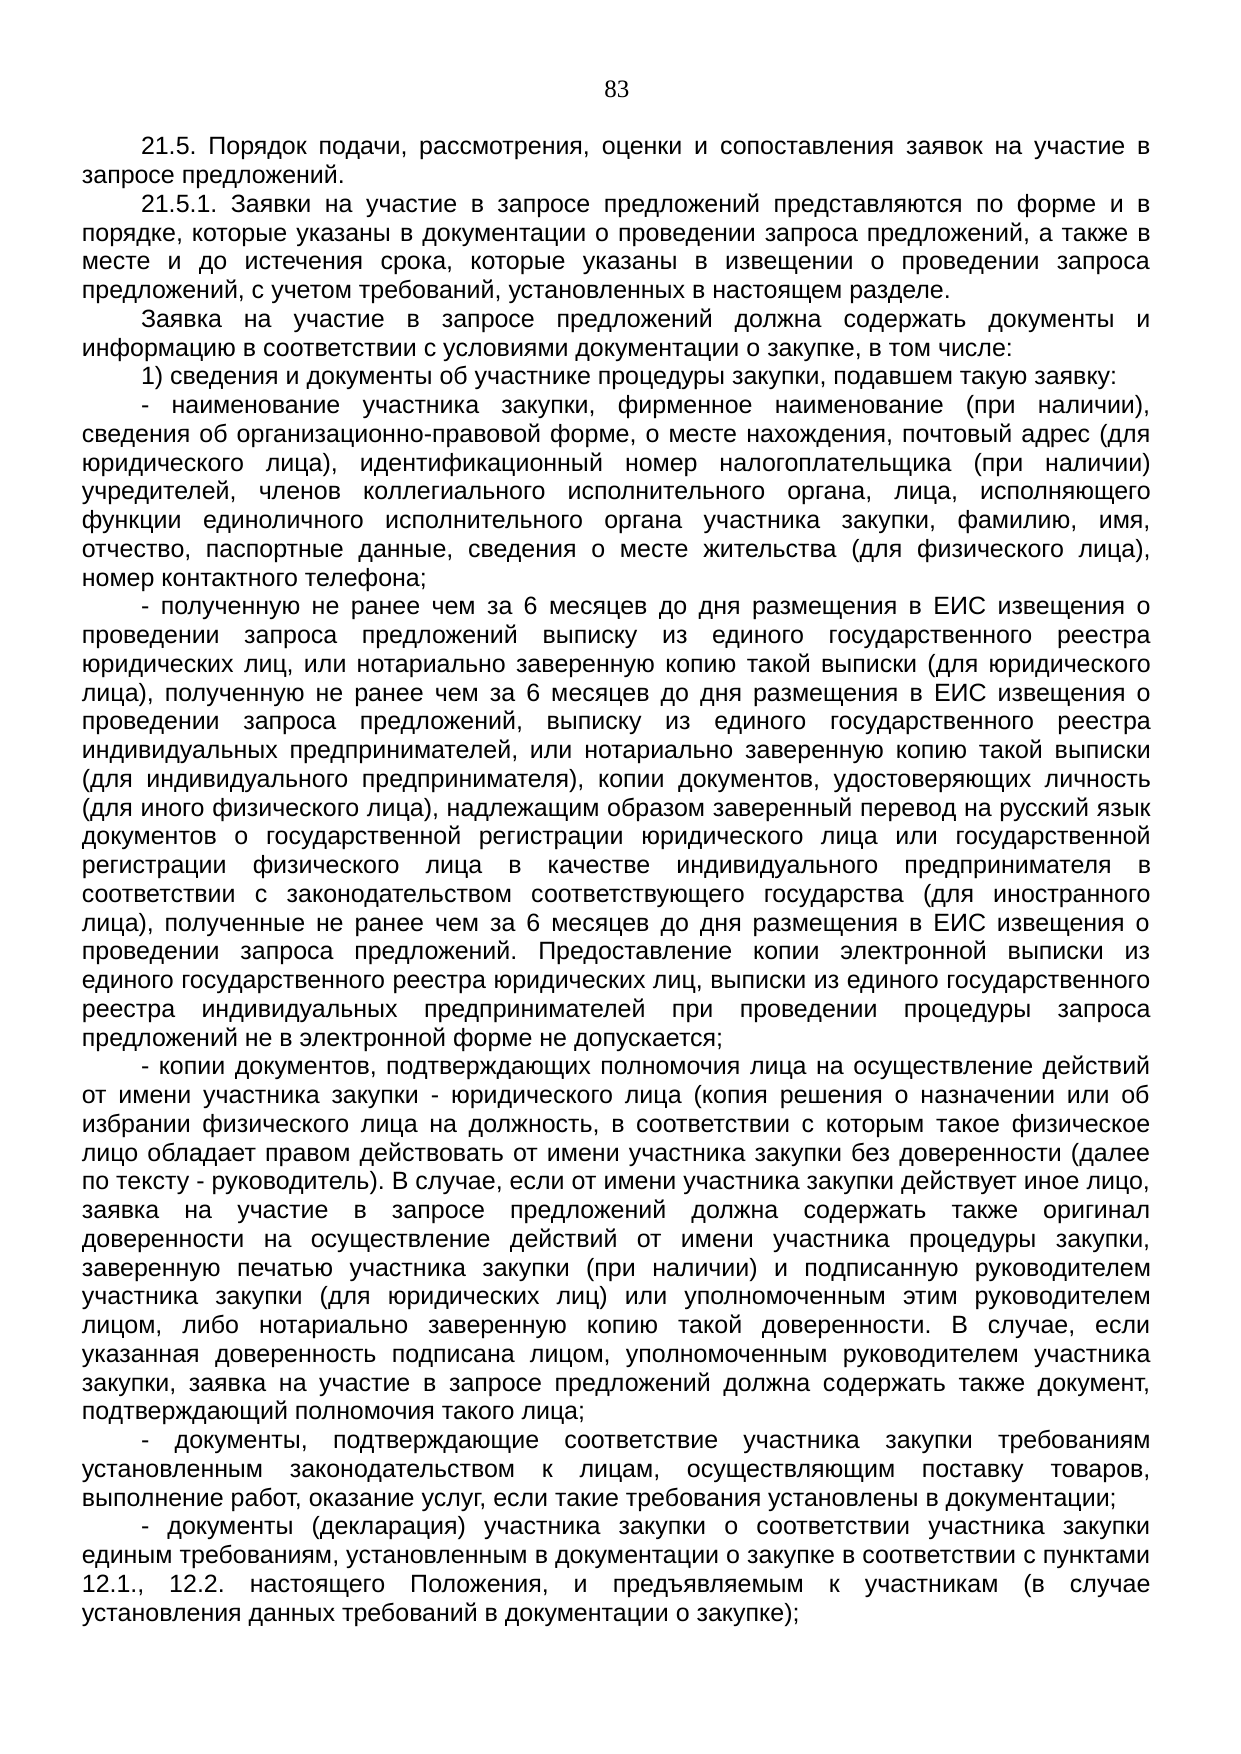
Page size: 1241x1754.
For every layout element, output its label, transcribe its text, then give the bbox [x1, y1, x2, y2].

text 21.5.1. Заявки на участие в запросе предложений представляются по форме и в порядке, которые указаны в документации о проведении запроса предложений, а также в месте и до истечения срока, которые указаны в извещении о проведении запроса предложений, с учетом требований, установленных в настоящем разделе. [82, 189, 1152, 304]
text - наименование участника закупки, фирменное наименование (при наличии), сведения об организационно-правовой форме, о месте нахождения, почтовый адрес (для юридического лица), идентификационный номер налогоплательщика (при наличии) учредителей, членов коллегиального исполнительного органа, лица, исполняющего функции единоличного исполнительного органа участника закупки, фамилию, имя, отчество, паспортные данные, сведения о месте жительства (для физического лица), номер контактного телефона; [82, 390, 1152, 591]
text - копии документов, подтверждающих полномочия лица на осуществление действий от имени участника закупки - юридического лица (копия решения о назначении или об избрании физического лица на должность, в соответствии с которым такое физическое лицо обладает правом действовать от имени участника закупки без доверенности (далее по тексту - руководитель). В случае, если от имени участника закупки действует иное лицо, заявка на участие в запросе предложений должна содержать также оригинал доверенности на осуществление действий от имени участника процедуры закупки, заверенную печатью участника закупки (при наличии) и подписанную руководителем участника закупки (для юридических лиц) или уполномоченным этим руководителем лицом, либо нотариально заверенную копию такой доверенности. В случае, если указанная доверенность подписана лицом, уполномоченным руководителем участника закупки, заявка на участие в запросе предложений должна содержать также документ, подтверждающий полномочия такого лица; [82, 1051, 1152, 1425]
text - документы (декларация) участника закупки о соответствии участника закупки единым требованиям, установленным в документации о закупке в соответствии с пунктами 12.1., 12.2. настоящего Положения, и предъявляемым к участникам (в случае установления данных требований в документации о закупке); [82, 1511, 1152, 1626]
text Заявка на участие в запросе предложений должна содержать документы и информацию в соответствии с условиями документации о закупке, в том числе: [82, 304, 1152, 361]
text 1) сведения и документы об участнике процедуры закупки, подавшем такую заявку: [82, 361, 1152, 390]
text - полученную не ранее чем за 6 месяцев до дня размещения в ЕИС извещения о проведении запроса предложений выписку из единого государственного реестра юридических лиц, или нотариально заверенную копию такой выписки (для юридического лица), полученную не ранее чем за 6 месяцев до дня размещения в ЕИС извещения о проведении запроса предложений, выписку из единого государственного реестра индивидуальных предпринимателей, или нотариально заверенную копию такой выписки (для индивидуального предпринимателя), копии документов, удостоверяющих личность (для иного физического лица), надлежащим образом заверенный перевод на русский язык документов о государственной регистрации юридического лица или государственной регистрации физического лица в качестве индивидуального предпринимателя в соответствии с законодательством соответствующего государства (для иностранного лица), полученные не ранее чем за 6 месяцев до дня размещения в ЕИС извещения о проведении запроса предложений. Предоставление копии электронной выписки из единого государственного реестра юридических лиц, выписки из единого государственного реестра индивидуальных предпринимателей при проведении процедуры запроса предложений не в электронной форме не допускается; [82, 591, 1152, 1051]
text 21.5. Порядок подачи, рассмотрения, оценки и сопоставления заявок на участие в запросе предложений. [82, 131, 1152, 189]
text - документы, подтверждающие соответствие участника закупки требованиям установленным законодательством к лицам, осуществляющим поставку товаров, выполнение работ, оказание услуг, если такие требования установлены в документации; [82, 1425, 1152, 1511]
